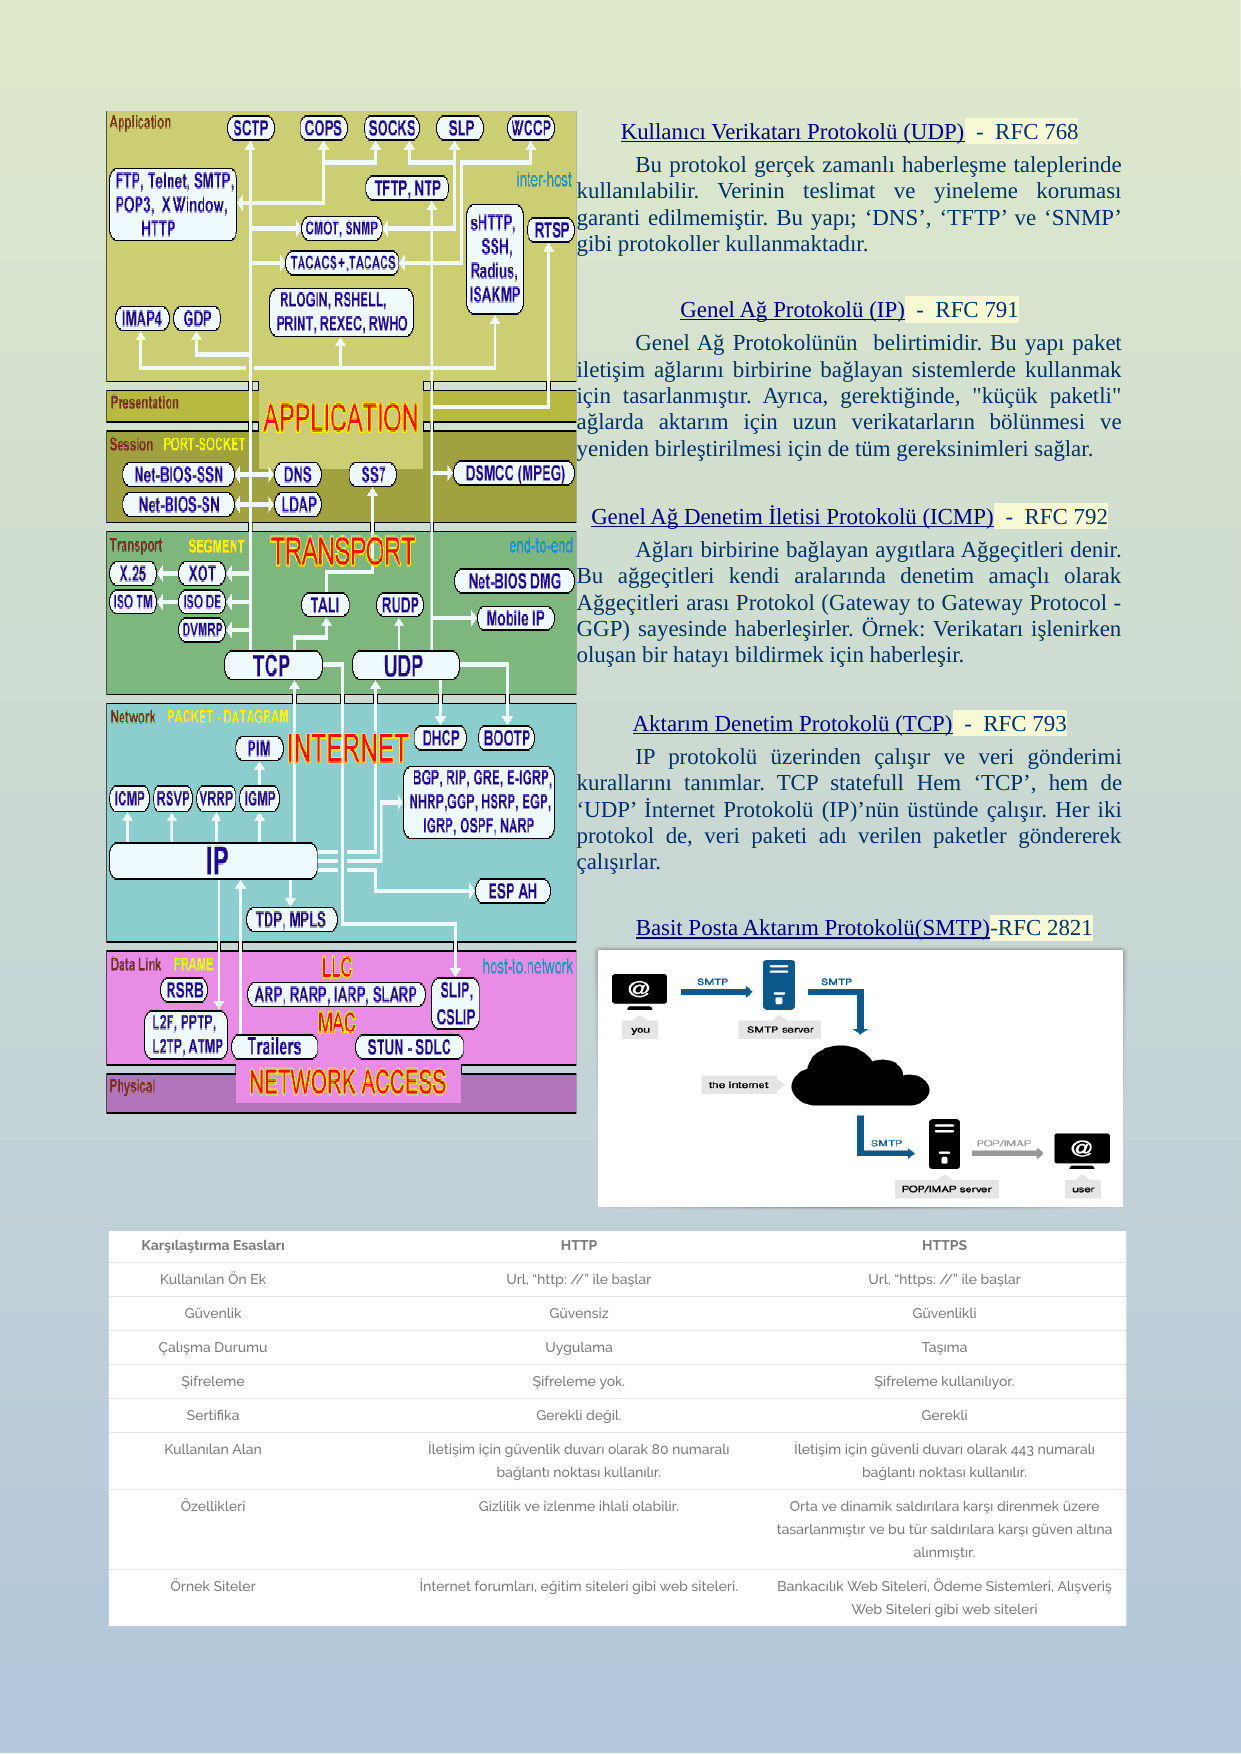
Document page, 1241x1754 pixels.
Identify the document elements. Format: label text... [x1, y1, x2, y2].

subtitle Kullanıcı Verikatarı Protokolü (UDP) - RFC 768 [577, 118, 1122, 144]
list Ağları birbirine bağlayan aygıtlara Ağgeçitleri denir. Bu ağgeçitleri kendi aralarında denetim amaçlı olarak Ağgeçitleri arası Protokol (Gateway to Gateway Protocol - GGP) sayesinde haberleşirler. Örnek: Verikatarı işlenirken oluşan bir hatayı bildirmek için haberleşir. [577, 536, 1122, 668]
text IP protokolü üzerinden çalışır ve veri gönderimi kurallarını tanımlar. TCP statefull Hem ‘TCP’, hem de ‘UDP’ İnternet Protokolü (IP)’nün üstünde çalışır. Her iki protokol de, veri paketi adı verilen paketler göndererek çalışırlar. [577, 743, 1122, 875]
subtitle Aktarım Denetim Protokolü (TCP) - RFC 793 [577, 710, 1122, 736]
subtitle Genel Ağ Protokolü (IP) - RFC 791 [577, 296, 1122, 323]
list Bu protokol gerçek zamanlı haberleşme taleplerinde kullanılabilir. Verinin teslimat ve yineleme koruması garanti edilmemiştir. Bu yapı; ‘DNS’, ‘TFTP’ ve ‘SNMP’ gibi protokoller kullanmaktadır. [577, 151, 1122, 257]
subtitle Basit Posta Aktarım Protokolü(SMTP)-RFC 2821 [577, 914, 1122, 941]
subtitle Genel Ağ Denetim İletisi Protokolü (ICMP) - RFC 792 [577, 503, 1122, 529]
picture [106, 111, 577, 1114]
picture [108, 1231, 1127, 1626]
picture [592, 945, 1128, 1211]
list Genel Ağ Protokolünün belirtimidir. Bu yapı paket iletişim ağlarını birbirine bağlayan sistemlerde kullanmak için tasarlanmıştır. Ayrıca, gerektiğinde, "küçük paketli" ağlarda aktarım için uzun verikatarların bölünmesi ve yeniden birleştirilmesi için de tüm gereksinimleri sağlar. [577, 329, 1122, 461]
